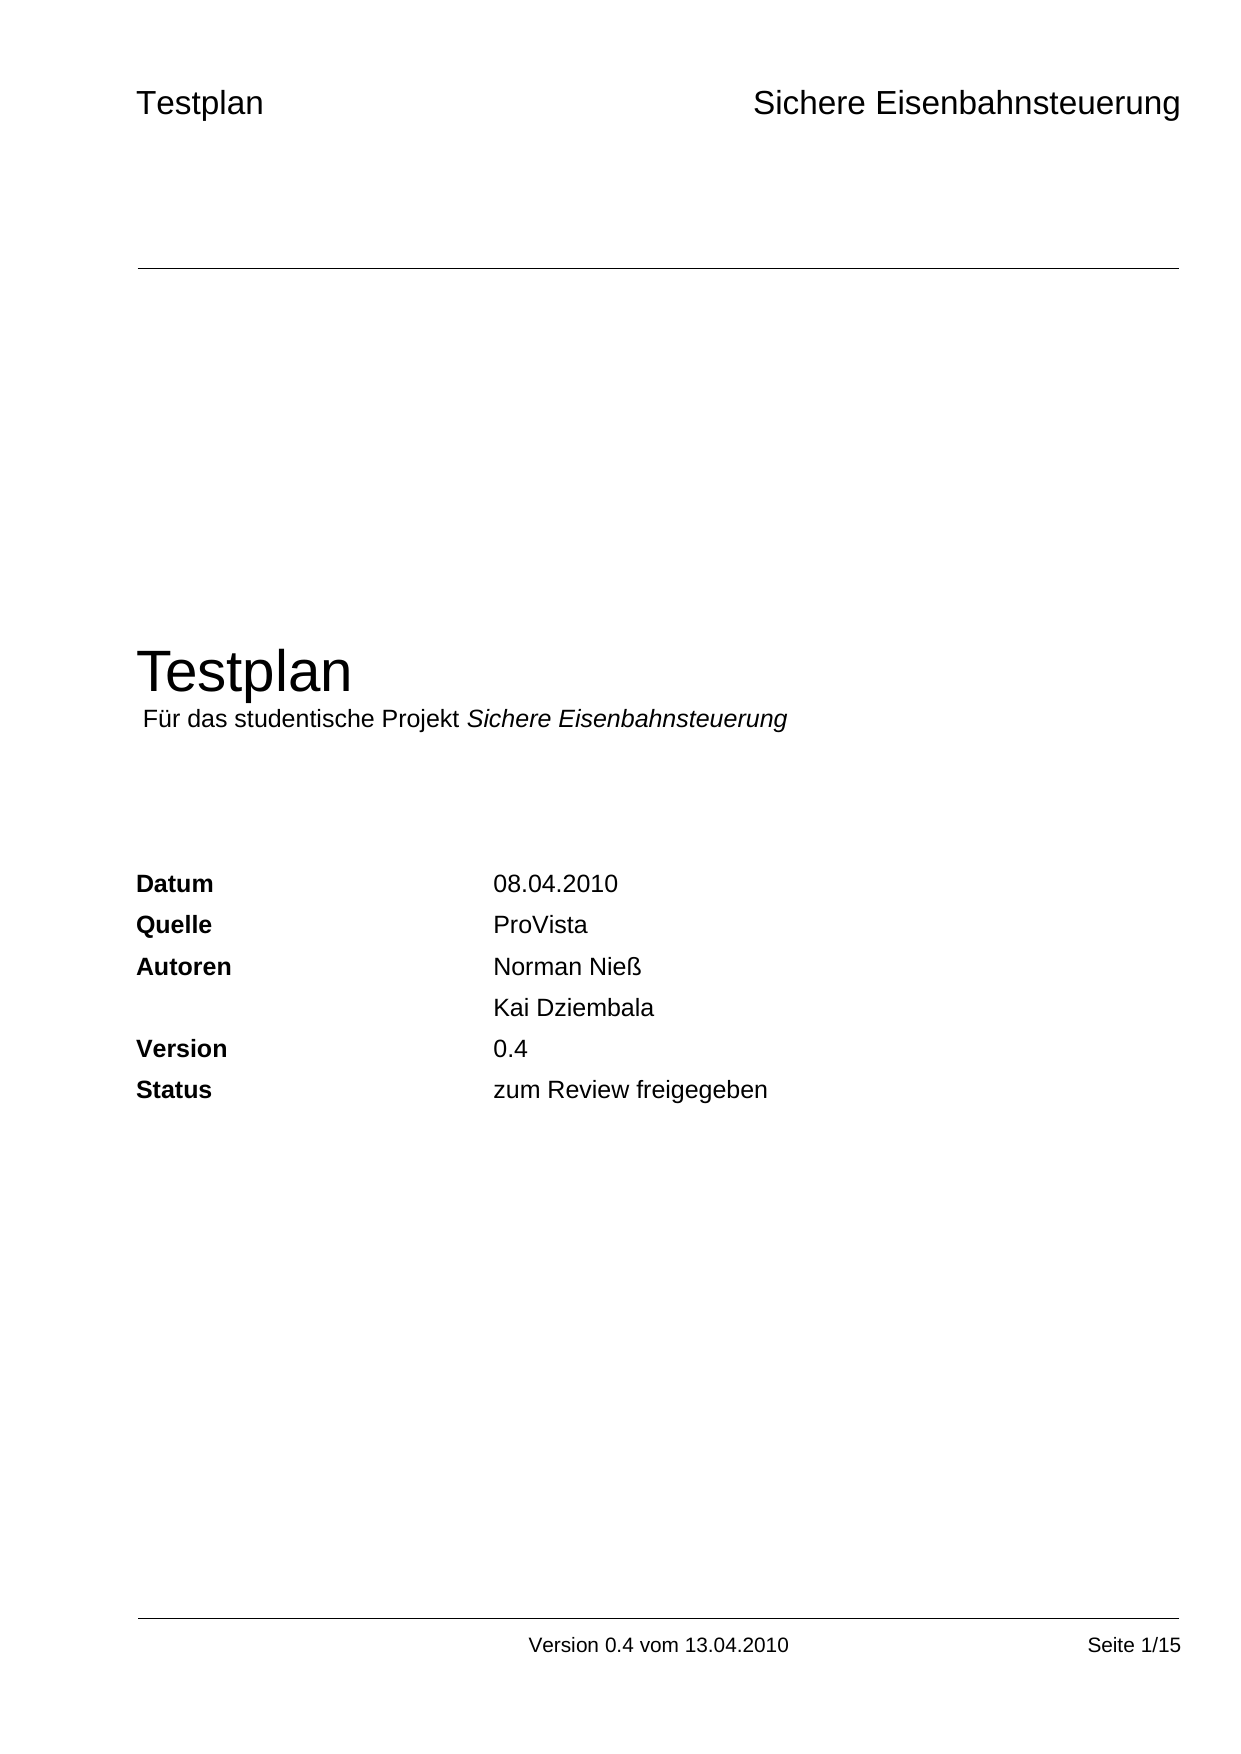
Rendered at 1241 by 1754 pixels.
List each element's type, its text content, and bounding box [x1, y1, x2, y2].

text Kai Dziembala [136, 993, 1181, 1022]
text Status zum Review freigegeben [136, 1075, 1181, 1104]
text Datum 08.04.2010 [136, 869, 1181, 898]
text Version 0.4 [136, 1034, 1181, 1063]
title Testplan [136, 637, 1181, 704]
text Autoren Norman Nieß [136, 952, 1181, 980]
text Quelle ProVista [136, 910, 1181, 939]
text Für das studentische Projekt Sichere Eisenbahnsteuerung [136, 704, 1181, 733]
